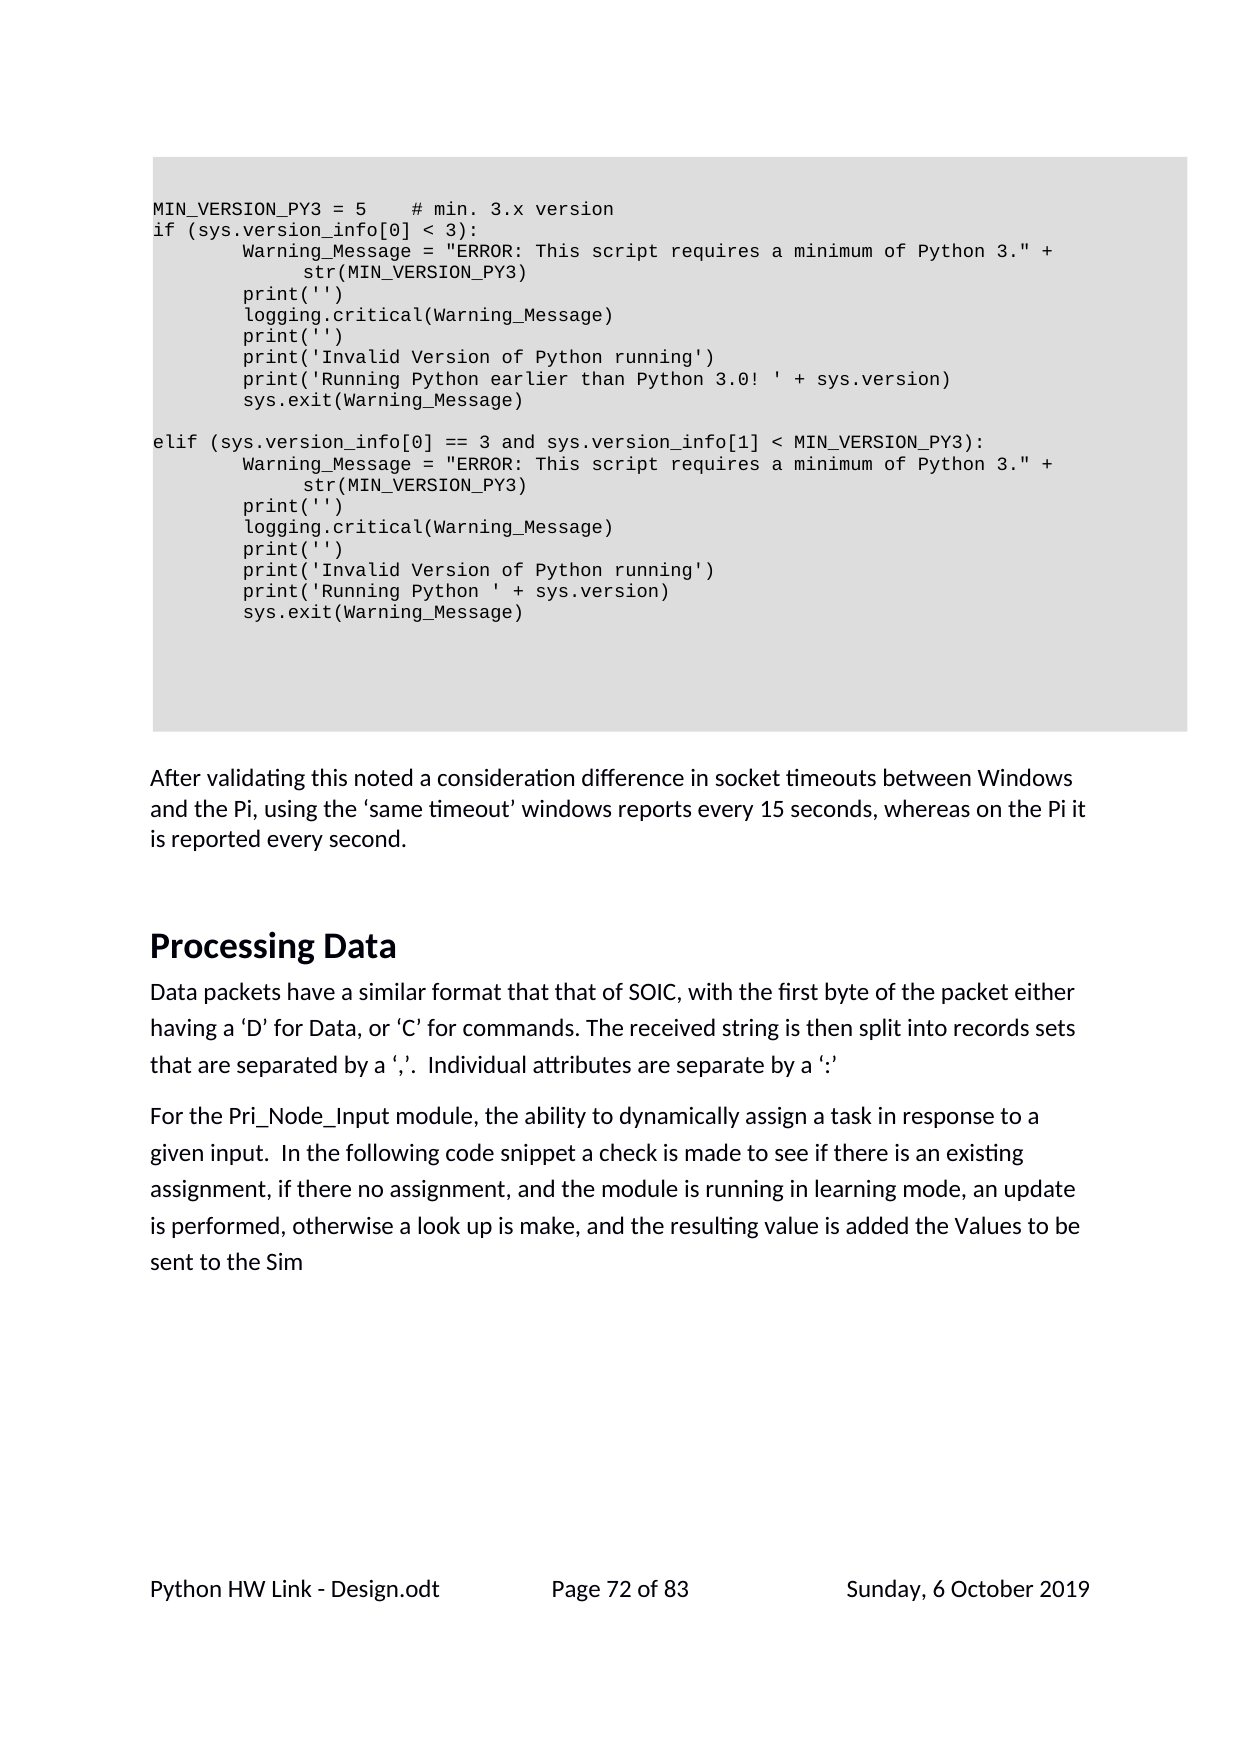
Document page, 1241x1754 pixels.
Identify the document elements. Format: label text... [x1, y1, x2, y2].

subtitle Processing Data [150, 922, 1090, 968]
text Data packets have a similar format that that of SOIC, with the first byte of the packet either having a ‘D’ for Data, or ‘C’ for commands. The received string is then split into records sets that are separated by a ‘,’. Individual attributes are separate by a ‘:’ [150, 976, 1090, 1079]
text For the Pri_Node_Input module, the ability to dynamically assign a task in response to a given input. In the following code snippet a check is made to see if there is an existing assignment, if there no assignment, and the module is running in learning mode, an update is performed, otherwise a look up is make, and the resulting value is added the Values to be sent to the Sim [150, 1100, 1090, 1277]
text After validating this noted a consideration difference in socket timeouts between Windows and the Pi, using the ‘same timeout’ windows reports every 15 seconds, whereas on the Pi it is reported every second. [150, 762, 1090, 854]
